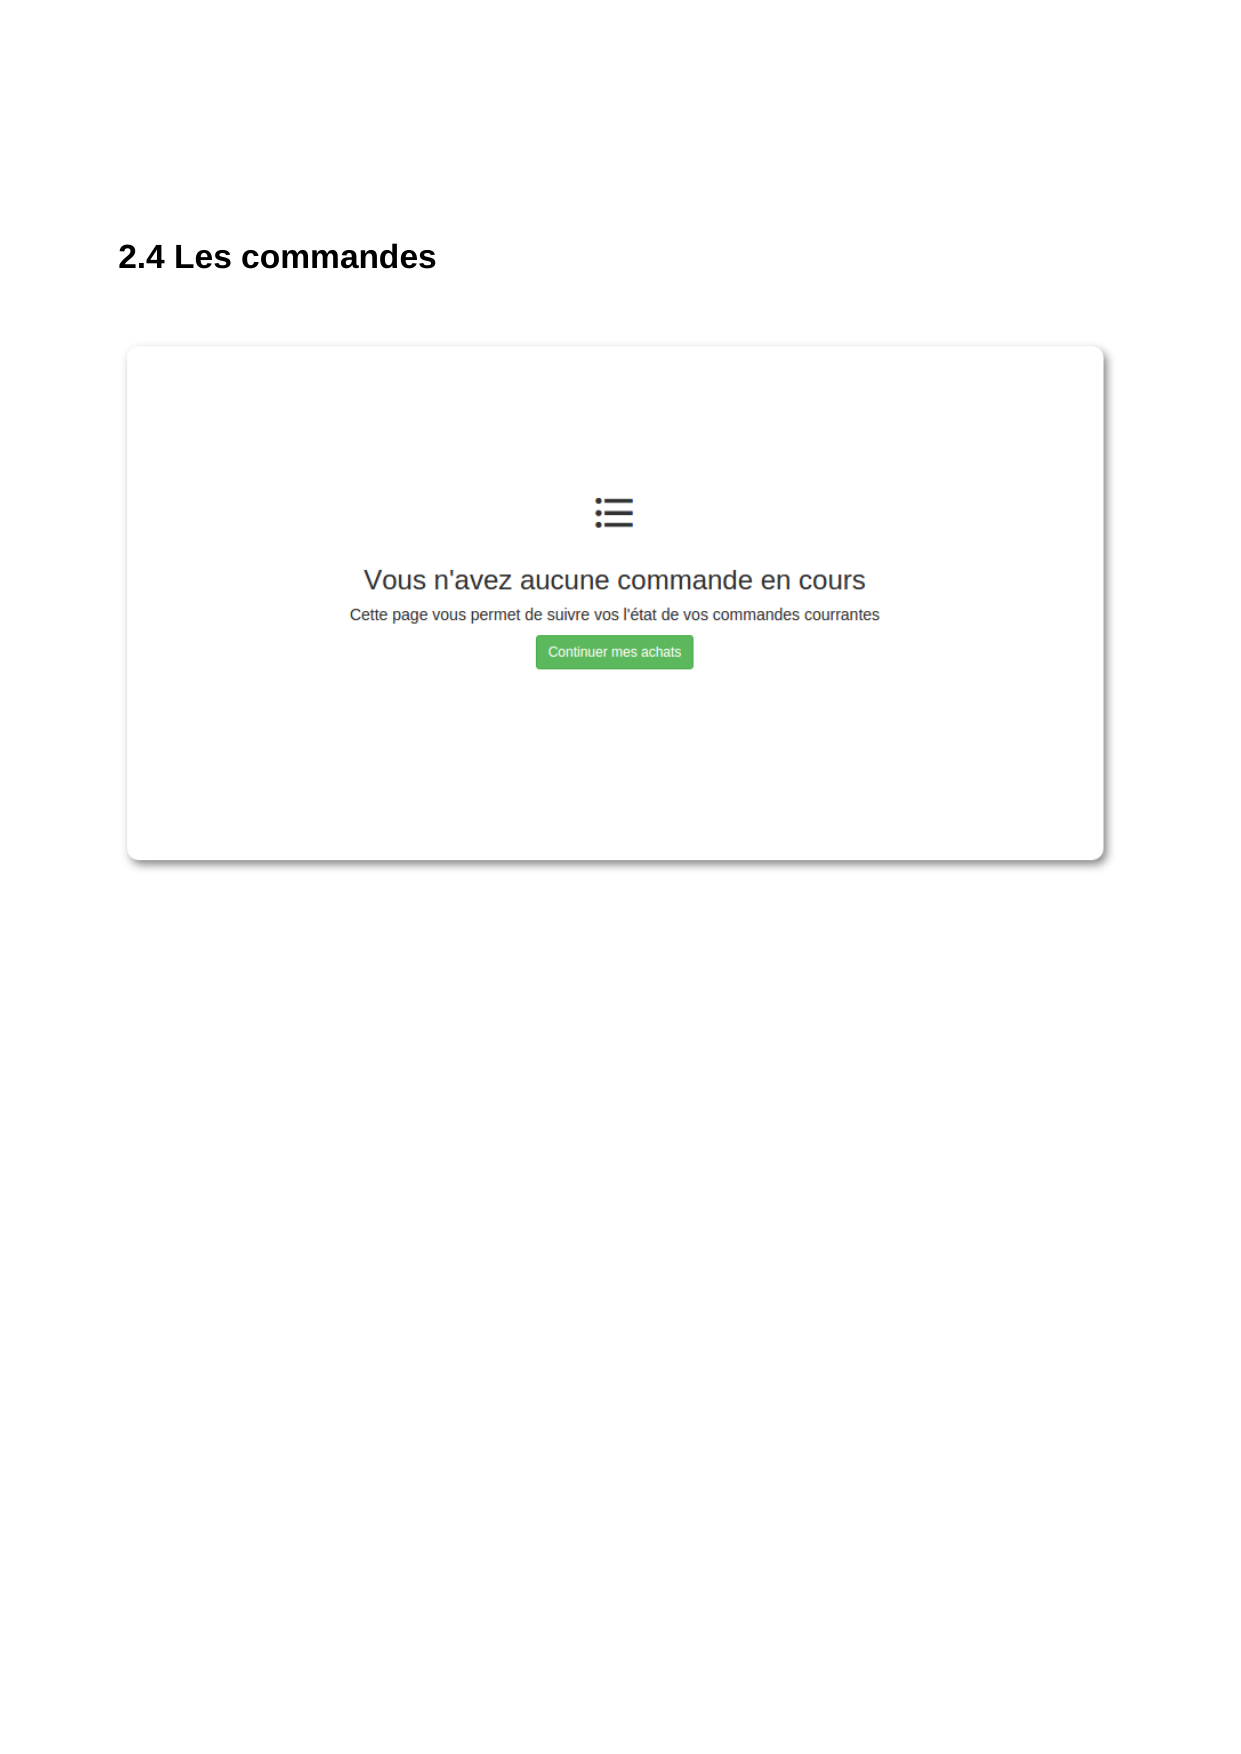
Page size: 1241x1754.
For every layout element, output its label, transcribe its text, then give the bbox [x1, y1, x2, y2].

subtitle 2.4 Les commandes [118, 237, 1122, 276]
picture [118, 337, 1123, 875]
